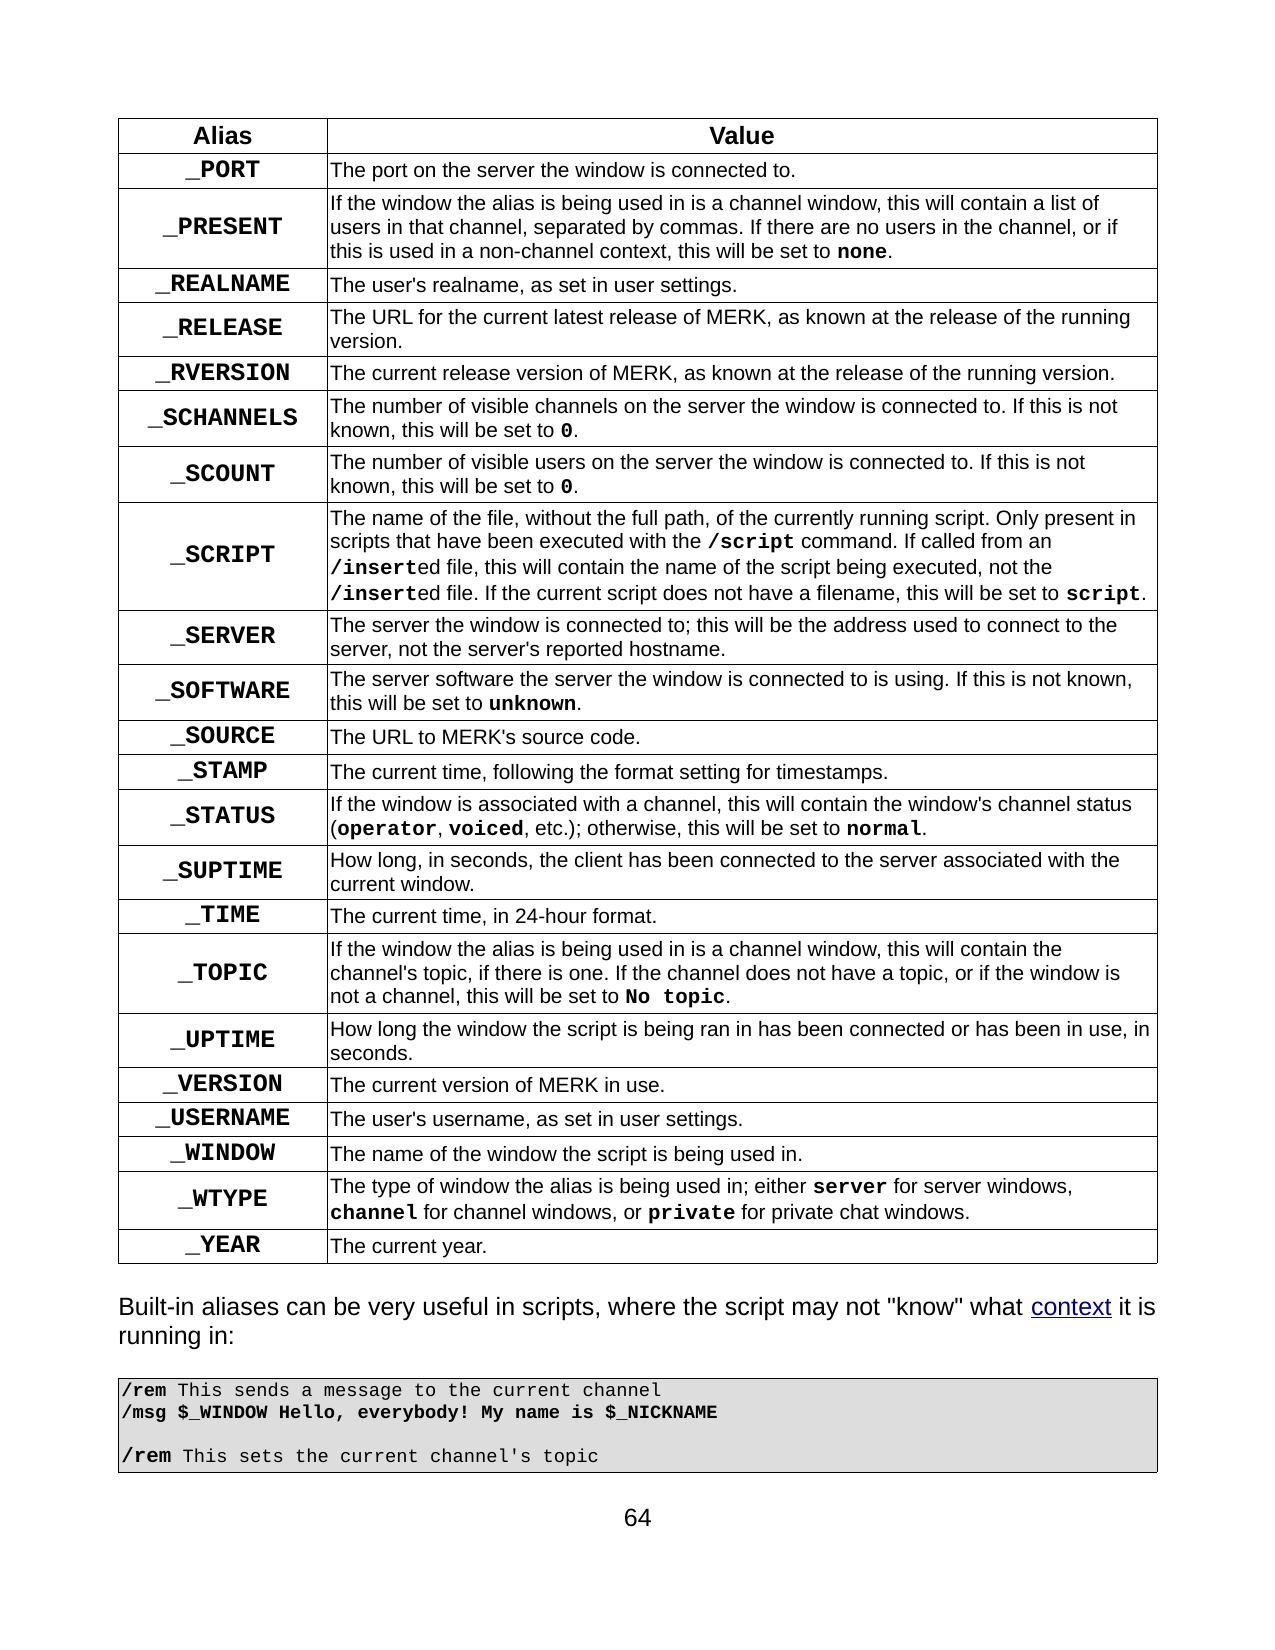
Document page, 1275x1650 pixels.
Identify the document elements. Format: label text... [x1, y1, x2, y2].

table_cell _RVERSION [119, 357, 327, 390]
table_cell _SCRIPT [119, 503, 327, 610]
table_cell The type of window the alias is being used in; either server for server windows, channel for channel windows, or private for private chat windows. [328, 1172, 1157, 1228]
table_cell If the window the alias is being used in is a channel window, this will contain a list of users in that channel, separated by commas. If there are no users in the channel, or if this is used in a non-channel context, this will be set to none. [328, 189, 1157, 267]
table_cell _RELEASE [119, 303, 327, 356]
table_cell The current time, in 24-hour format. [328, 900, 1157, 933]
table_cell The number of visible users on the server the window is connected to. If this is not known, this will be set to 0. [328, 447, 1157, 502]
table_cell The user's realname, as set in user settings. [328, 269, 1157, 302]
table_cell _YEAR [119, 1230, 327, 1263]
table_cell The current release version of MERK, as known at the release of the running version. [328, 357, 1157, 390]
table_cell The server software the server the window is connected to is using. If this is not known, this will be set to unknown. [328, 665, 1157, 720]
table_cell The user's username, as set in user settings. [328, 1103, 1157, 1136]
text Built-in aliases can be very useful in scripts, where the script may not "know" what context it is running in: [118, 1292, 1157, 1349]
table_cell The name of the file, without the full path, of the currently running script. Only present in scripts that have been executed with the /script command. If called from an /inserted file, this will contain the name of the script being executed, not the /inserted file. If the current script does not have a filename, this will be set to script. [328, 503, 1157, 610]
table_cell If the window is associated with a channel, this will contain the window's channel status (operator, voiced, etc.); otherwise, this will be set to normal. [328, 790, 1157, 845]
table_cell _USERNAME [119, 1103, 327, 1136]
table_cell _TOPIC [119, 934, 327, 1013]
table_header Alias [119, 119, 327, 153]
table_cell _PRESENT [119, 189, 327, 267]
table_cell _TIME [119, 900, 327, 933]
table_cell _VERSION [119, 1068, 327, 1102]
table_cell The port on the server the window is connected to. [328, 154, 1157, 187]
table_cell _SUPTIME [119, 846, 327, 899]
table_cell How long the window the script is being ran in has been connected or has been in use, in seconds. [328, 1014, 1157, 1067]
table_cell The server the window is connected to; this will be the address used to connect to the server, not the server's reported hostname. [328, 611, 1157, 664]
table_cell The URL for the current latest release of MERK, as known at the release of the running version. [328, 303, 1157, 356]
table_cell _SOFTWARE [119, 665, 327, 720]
table_cell _SOURCE [119, 721, 327, 754]
table_cell The current year. [328, 1230, 1157, 1263]
table_cell _SCOUNT [119, 447, 327, 502]
table_header Value [328, 119, 1157, 153]
table_cell _STAMP [119, 755, 327, 789]
table_cell _WINDOW [119, 1137, 327, 1171]
table_cell How long, in seconds, the client has been connected to the server associated with the current window. [328, 846, 1157, 899]
table_cell The current version of MERK in use. [328, 1068, 1157, 1102]
table_cell _STATUS [119, 790, 327, 845]
table_cell The name of the window the script is being used in. [328, 1137, 1157, 1171]
table_cell If the window the alias is being used in is a channel window, this will contain the channel's topic, if there is one. If the channel does not have a topic, or if the window is not a channel, this will be set to No topic. [328, 934, 1157, 1013]
table_cell _SERVER [119, 611, 327, 664]
table_cell _PORT [119, 154, 327, 187]
table_cell The number of visible channels on the server the window is connected to. If this is not known, this will be set to 0. [328, 391, 1157, 446]
table_cell The current time, following the format setting for timestamps. [328, 755, 1157, 789]
table_cell The URL to MERK's source code. [328, 721, 1157, 754]
table_cell _WTYPE [119, 1172, 327, 1228]
table_cell _SCHANNELS [119, 391, 327, 446]
table_cell _UPTIME [119, 1014, 327, 1067]
table_cell _REALNAME [119, 269, 327, 302]
table_header /rem This sends a message to the current channel /msg $_WINDOW Hello, everybody! My name is $_NICKNAME /rem This sets the current channel's topic [119, 1379, 1157, 1472]
